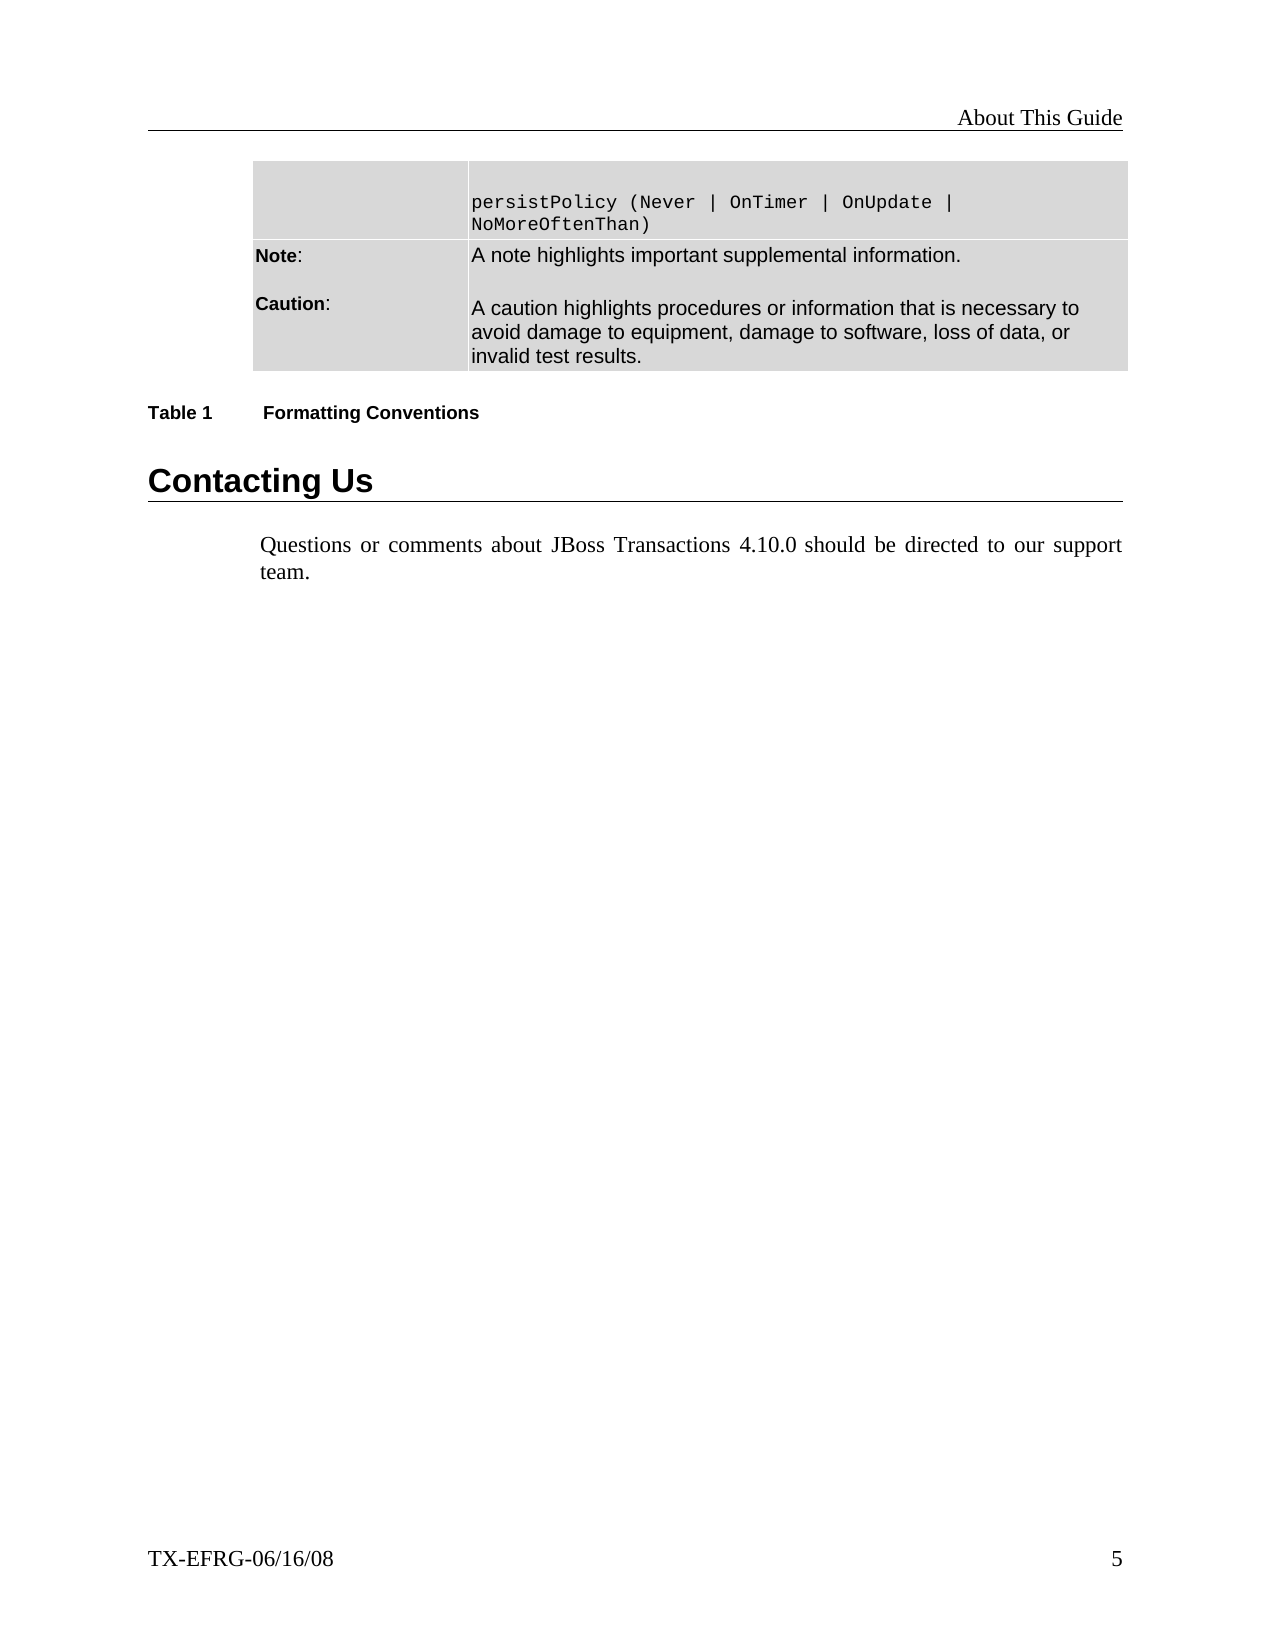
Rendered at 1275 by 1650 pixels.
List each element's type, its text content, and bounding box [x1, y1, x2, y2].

text Table 1 Formatting Conventions [148, 402, 1123, 423]
table_cell Note: Caution: [253, 240, 468, 371]
text Questions or comments about JBoss Transactions 4.10.0 should be directed to our support team. [260, 532, 1123, 584]
table_cell [253, 161, 468, 239]
subtitle Contacting Us [148, 461, 1123, 501]
table_cell A note highlights important supplemental information. A caution highlights procedures or information that is necessary to avoid damage to equipment, damage to software, loss of data, or invalid test results. [469, 240, 1128, 371]
table_cell persistPolicy (Never | OnTimer | OnUpdate | NoMoreOftenThan) [469, 161, 1128, 239]
